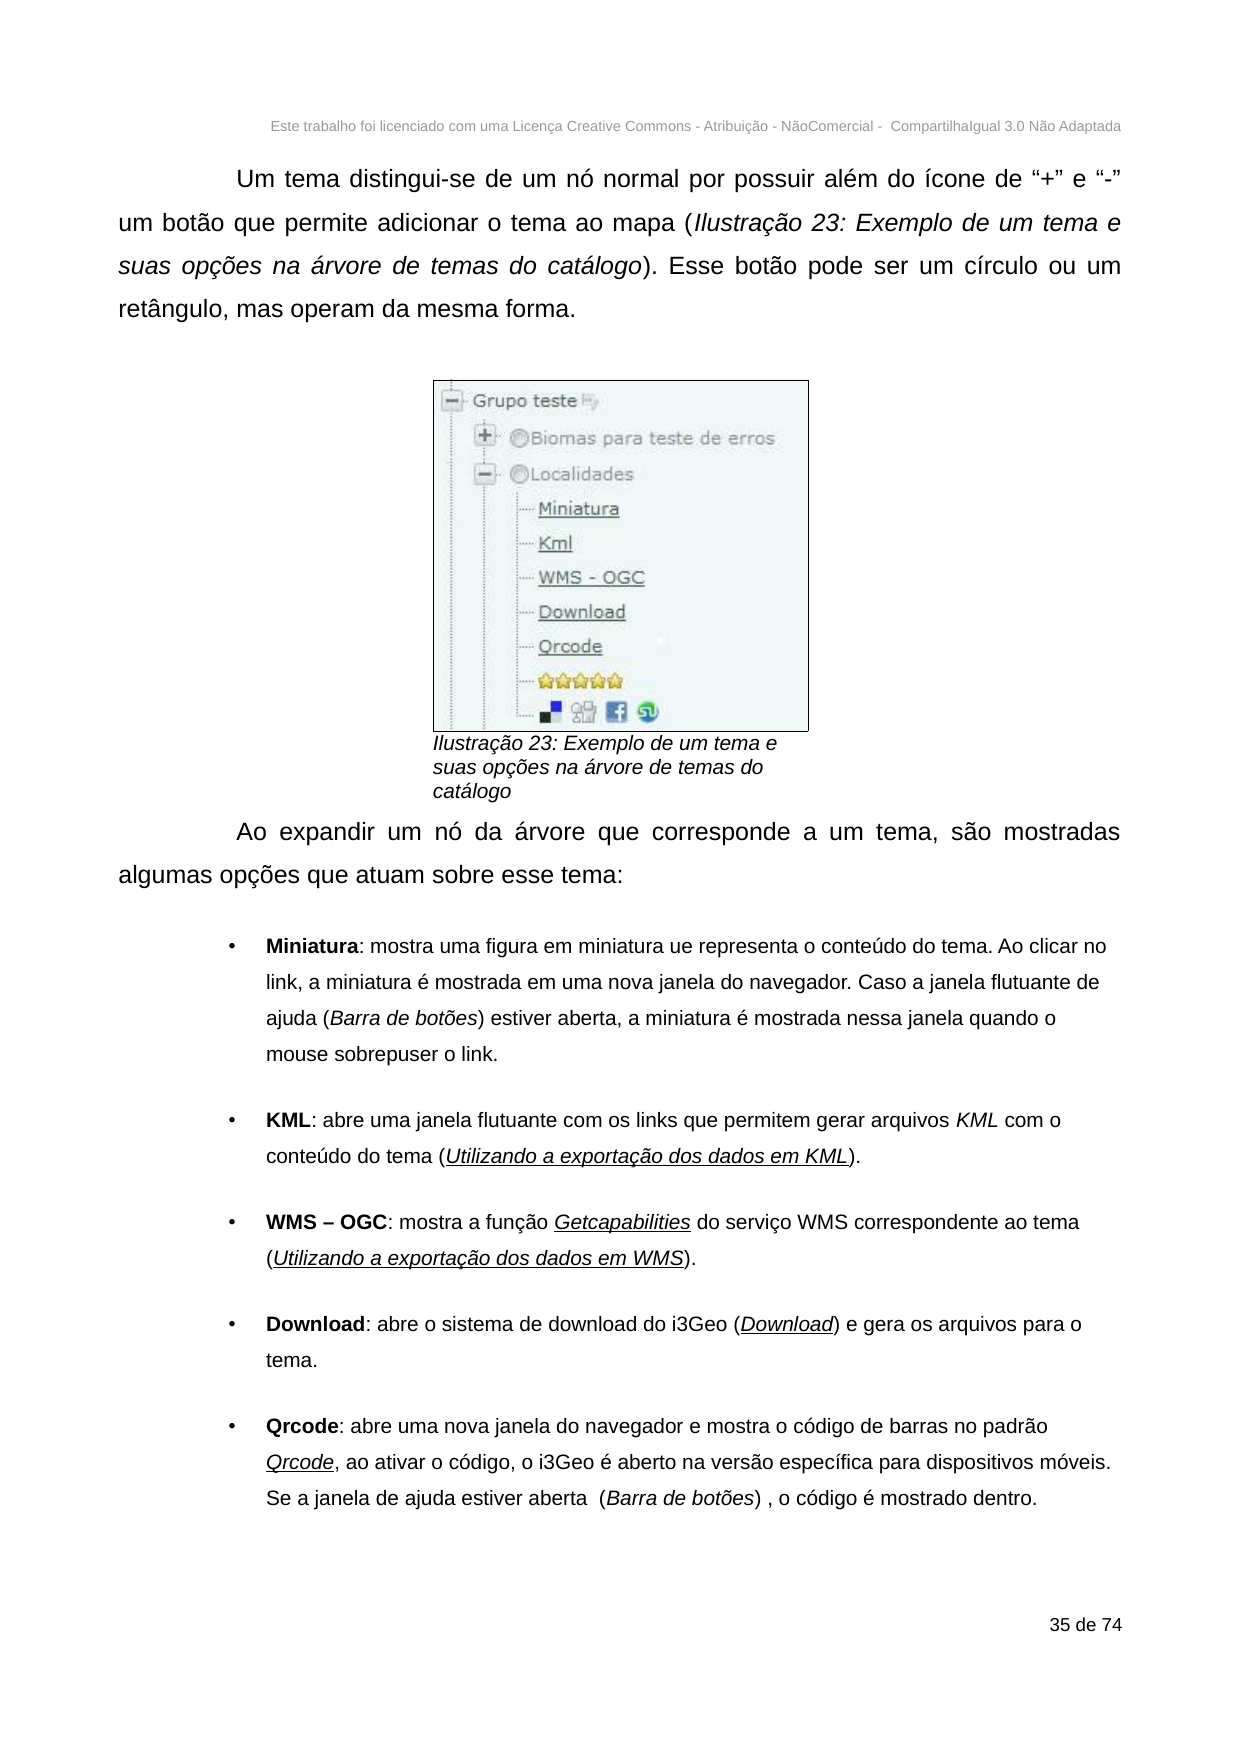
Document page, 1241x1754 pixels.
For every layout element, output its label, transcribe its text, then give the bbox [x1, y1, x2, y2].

list KML: abre uma janela flutuante com os links que permitem gerar arquivos KML com o conteúdo do tema (Utilizando a exportação dos dados em KML). [228, 1108, 1122, 1168]
picture [434, 381, 808, 731]
text Ao expandir um nó da árvore que corresponde a um tema, são mostradas algumas opções que atuam sobre esse tema: [118, 367, 1122, 889]
text Um tema distingui-se de um nó normal por possuir além do ícone de “+” e “-” um botão que permite adicionar o tema ao mapa (Ilustração 23: Exemplo de um tema e suas opções na árvore de temas do catálogo). Esse botão pode ser um círculo ou um retângulo, mas operam da mesma forma. [118, 164, 1122, 322]
list Download: abre o sistema de download do i3Geo (Download) e gera os arquivos para o tema. [228, 1312, 1122, 1372]
list Miniatura: mostra uma figura em miniatura ue representa o conteúdo do tema. Ao clicar no link, a miniatura é mostrada em uma nova janela do navegador. Caso a janela flutuante de ajuda (Barra de botões) estiver aberta, a miniatura é mostrada nessa janela quando o mouse sobrepuser o link. [228, 934, 1122, 1066]
list WMS – OGC: mostra a função Getcapabilities do serviço WMS correspondente ao tema (Utilizando a exportação dos dados em WMS). [228, 1210, 1122, 1270]
list Qrcode: abre uma nova janela do navegador e mostra o código de barras no padrão Qrcode, ao ativar o código, o i3Geo é aberto na versão específica para dispositivos móveis. Se a janela de ajuda estiver aberta (Barra de botões) , o código é mostrado dentro. [228, 1414, 1122, 1510]
text Ilustração 23: Exemplo de um tema e suas opções na árvore de temas do catálogo [433, 732, 808, 803]
